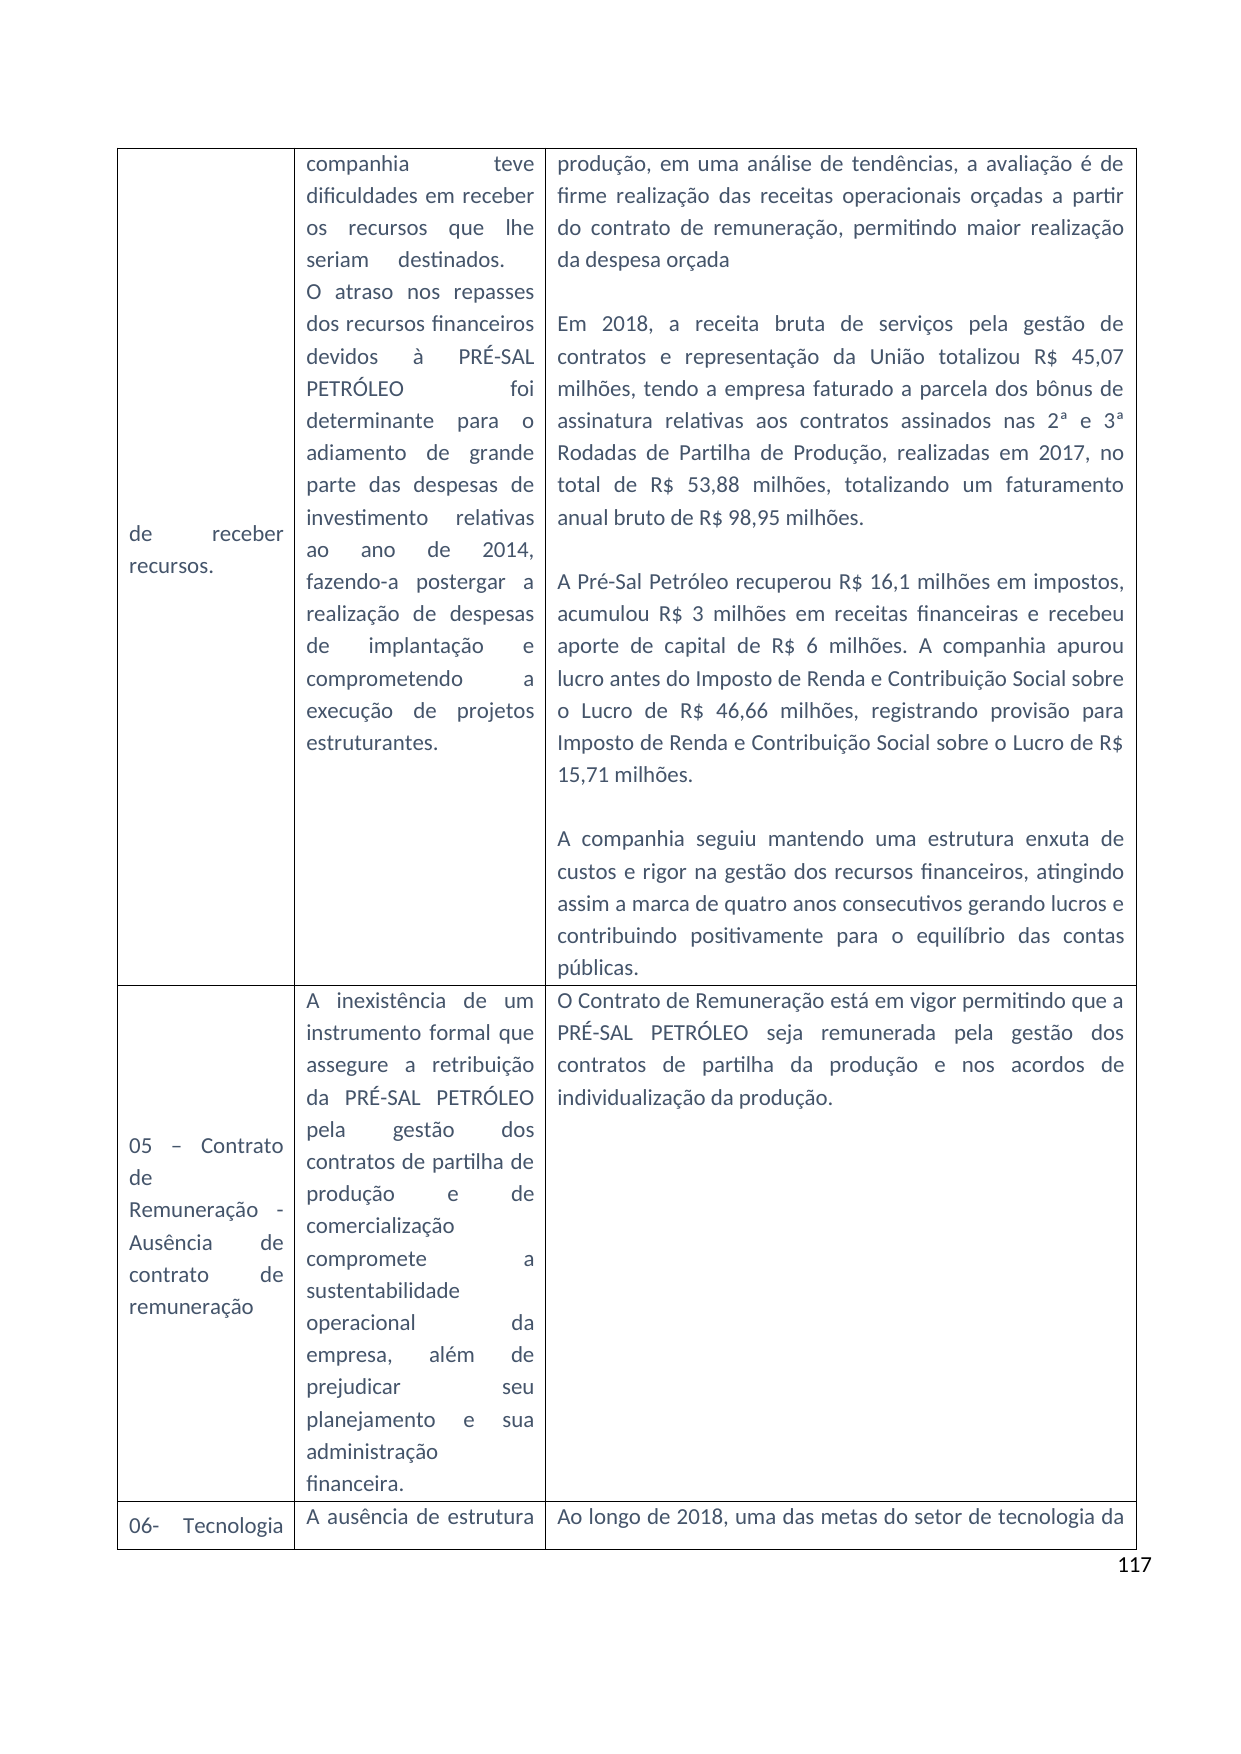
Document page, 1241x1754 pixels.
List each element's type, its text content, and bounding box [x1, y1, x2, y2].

table_cell 06- Tecnologia [118, 1502, 294, 1549]
table_cell O Contrato de Remuneração está em vigor permitindo que a PRÉ-SAL PETRÓLEO seja remunerada pela gestão dos contratos de partilha da produção e nos acordos de individualização da produção. [546, 986, 1136, 1501]
table_cell Ao longo de 2018, uma das metas do setor de tecnologia da [546, 1502, 1136, 1549]
table_cell companhia teve dificuldades em receber os recursos que lhe seriam destinados. O atraso nos repasses dos recursos financeiros devidos à PRÉ-SAL PETRÓLEO foi determinante para o adiamento de grande parte das despesas de investimento relativas ao ano de 2014, fazendo-a postergar a realização de despesas de implantação e comprometendo a execução de projetos estruturantes. [295, 149, 545, 985]
table_cell 05 – Contrato de Remuneração - Ausência de contrato de remuneração [118, 986, 294, 1501]
table_cell A ausência de estrutura [295, 1502, 545, 1549]
table_cell de receber recursos. [118, 149, 294, 985]
table_cell A inexistência de um instrumento formal que assegure a retribuição da PRÉ-SAL PETRÓLEO pela gestão dos contratos de partilha de produção e de comercialização compromete a sustentabilidade operacional da empresa, além de prejudicar seu planejamento e sua administração financeira. [295, 986, 545, 1501]
table_cell produção, em uma análise de tendências, a avaliação é de firme realização das receitas operacionais orçadas a partir do contrato de remuneração, permitindo maior realização da despesa orçada Em 2018, a receita bruta de serviços pela gestão de contratos e representação da União totalizou R$ 45,07 milhões, tendo a empresa faturado a parcela dos bônus de assinatura relativas aos contratos assinados nas 2ª e 3ª Rodadas de Partilha de Produção, realizadas em 2017, no total de R$ 53,88 milhões, totalizando um faturamento anual bruto de R$ 98,95 milhões. A Pré-Sal Petróleo recuperou R$ 16,1 milhões em impostos, acumulou R$ 3 milhões em receitas financeiras e recebeu aporte de capital de R$ 6 milhões. A companhia apurou lucro antes do Imposto de Renda e Contribuição Social sobre o Lucro de R$ 46,66 milhões, registrando provisão para Imposto de Renda e Contribuição Social sobre o Lucro de R$ 15,71 milhões. A companhia seguiu mantendo uma estrutura enxuta de custos e rigor na gestão dos recursos financeiros, atingindo assim a marca de quatro anos consecutivos gerando lucros e contribuindo positivamente para o equilíbrio das contas públicas. [546, 149, 1136, 985]
